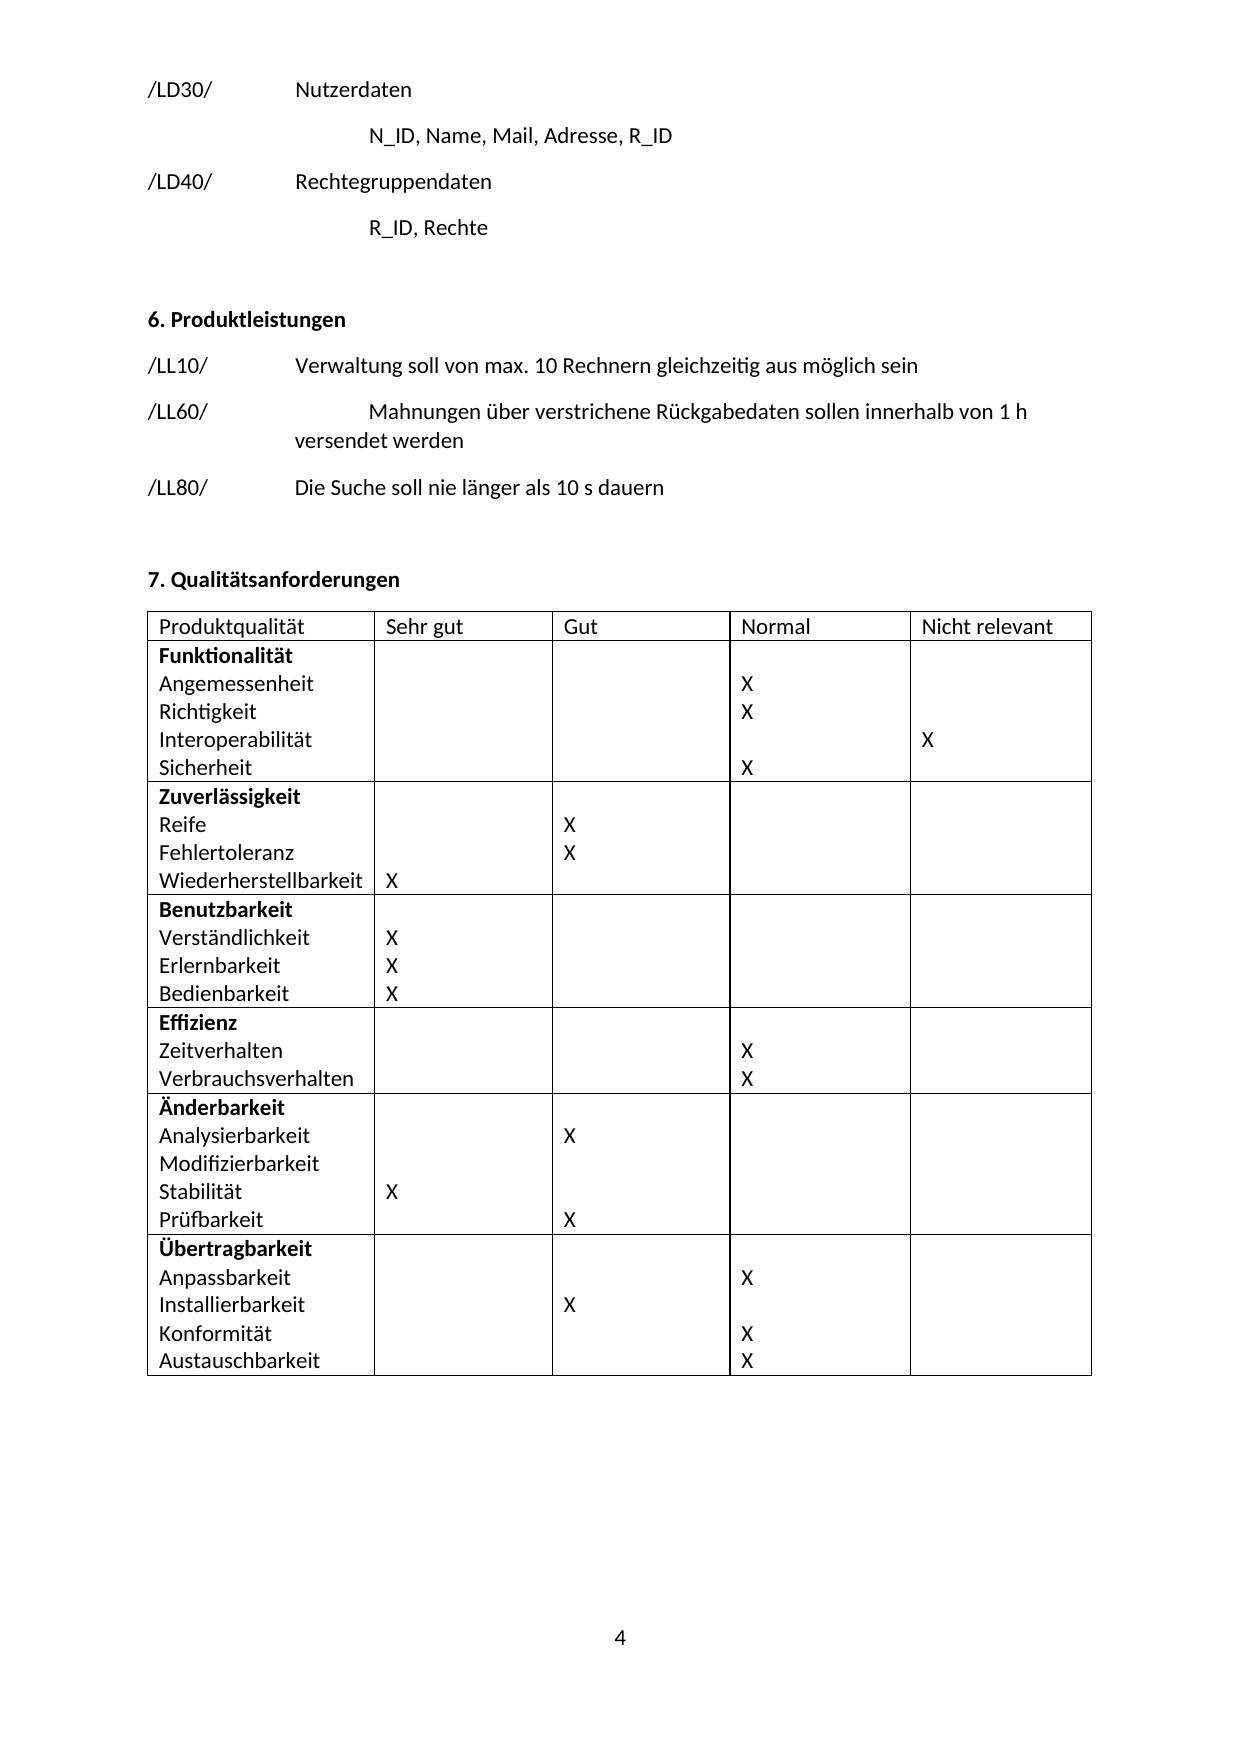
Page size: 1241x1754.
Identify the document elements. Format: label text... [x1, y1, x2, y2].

text /LL10/ Verwaltung soll von max. 10 Rechnern gleichzeitig aus möglich sein [148, 351, 1093, 379]
table_cell [911, 782, 1091, 894]
text 7. Qualitätsanforderungen [148, 565, 1093, 593]
text N_ID, Name, Mail, Adresse, R_ID [148, 121, 1093, 149]
table_cell X [553, 1235, 729, 1375]
table_cell Funktionalität Angemessenheit Richtigkeit Interoperabilität Sicherheit [148, 641, 374, 781]
table_cell [911, 1094, 1091, 1233]
table_cell X X [553, 782, 729, 894]
table_cell [553, 1008, 729, 1092]
text /LD40/ Rechtegruppendaten [148, 167, 1093, 195]
table_cell X X X [375, 895, 552, 1007]
table_cell X X [553, 1094, 729, 1233]
table_cell [375, 1235, 552, 1375]
table_cell [911, 1235, 1091, 1375]
table_cell [731, 782, 910, 894]
table_header Produktqualität [148, 612, 374, 640]
table_cell Effizienz Zeitverhalten Verbrauchsverhalten [148, 1008, 374, 1092]
table_cell [911, 895, 1091, 1007]
table_header Nicht relevant [911, 612, 1091, 640]
table_header Gut [553, 612, 729, 640]
text R_ID, Rechte [148, 213, 1093, 241]
table_cell [375, 641, 552, 781]
table_cell X X X [731, 1235, 910, 1375]
table_cell Zuverlässigkeit Reife Fehlertoleranz Wiederherstellbarkeit [148, 782, 374, 894]
table_cell [911, 1008, 1091, 1092]
table_header Sehr gut [375, 612, 552, 640]
text /LL80/ Die Suche soll nie länger als 10 s dauern [148, 473, 1093, 501]
text /LL60/ Mahnungen über verstrichene Rückgabedaten sollen innerhalb von 1 h versendet werden [148, 397, 1093, 455]
table_cell Änderbarkeit Analysierbarkeit Modifizierbarkeit Stabilität Prüfbarkeit [148, 1094, 374, 1233]
table_header Normal [731, 612, 910, 640]
table_cell X [375, 1094, 552, 1233]
table_cell [375, 1008, 552, 1092]
table_cell [731, 895, 910, 1007]
table_cell [553, 641, 729, 781]
table_cell Übertragbarkeit Anpassbarkeit Installierbarkeit Konformität Austauschbarkeit [148, 1235, 374, 1375]
table_cell X X [731, 1008, 910, 1092]
text /LD30/ Nutzerdaten [148, 75, 1093, 103]
table_cell X [911, 641, 1091, 781]
text 6. Produktleistungen [148, 305, 1093, 333]
table_cell Benutzbarkeit Verständlichkeit Erlernbarkeit Bedienbarkeit [148, 895, 374, 1007]
table_cell [731, 1094, 910, 1233]
table_cell X [375, 782, 552, 894]
table_cell [553, 895, 729, 1007]
table_cell X X X [731, 641, 910, 781]
